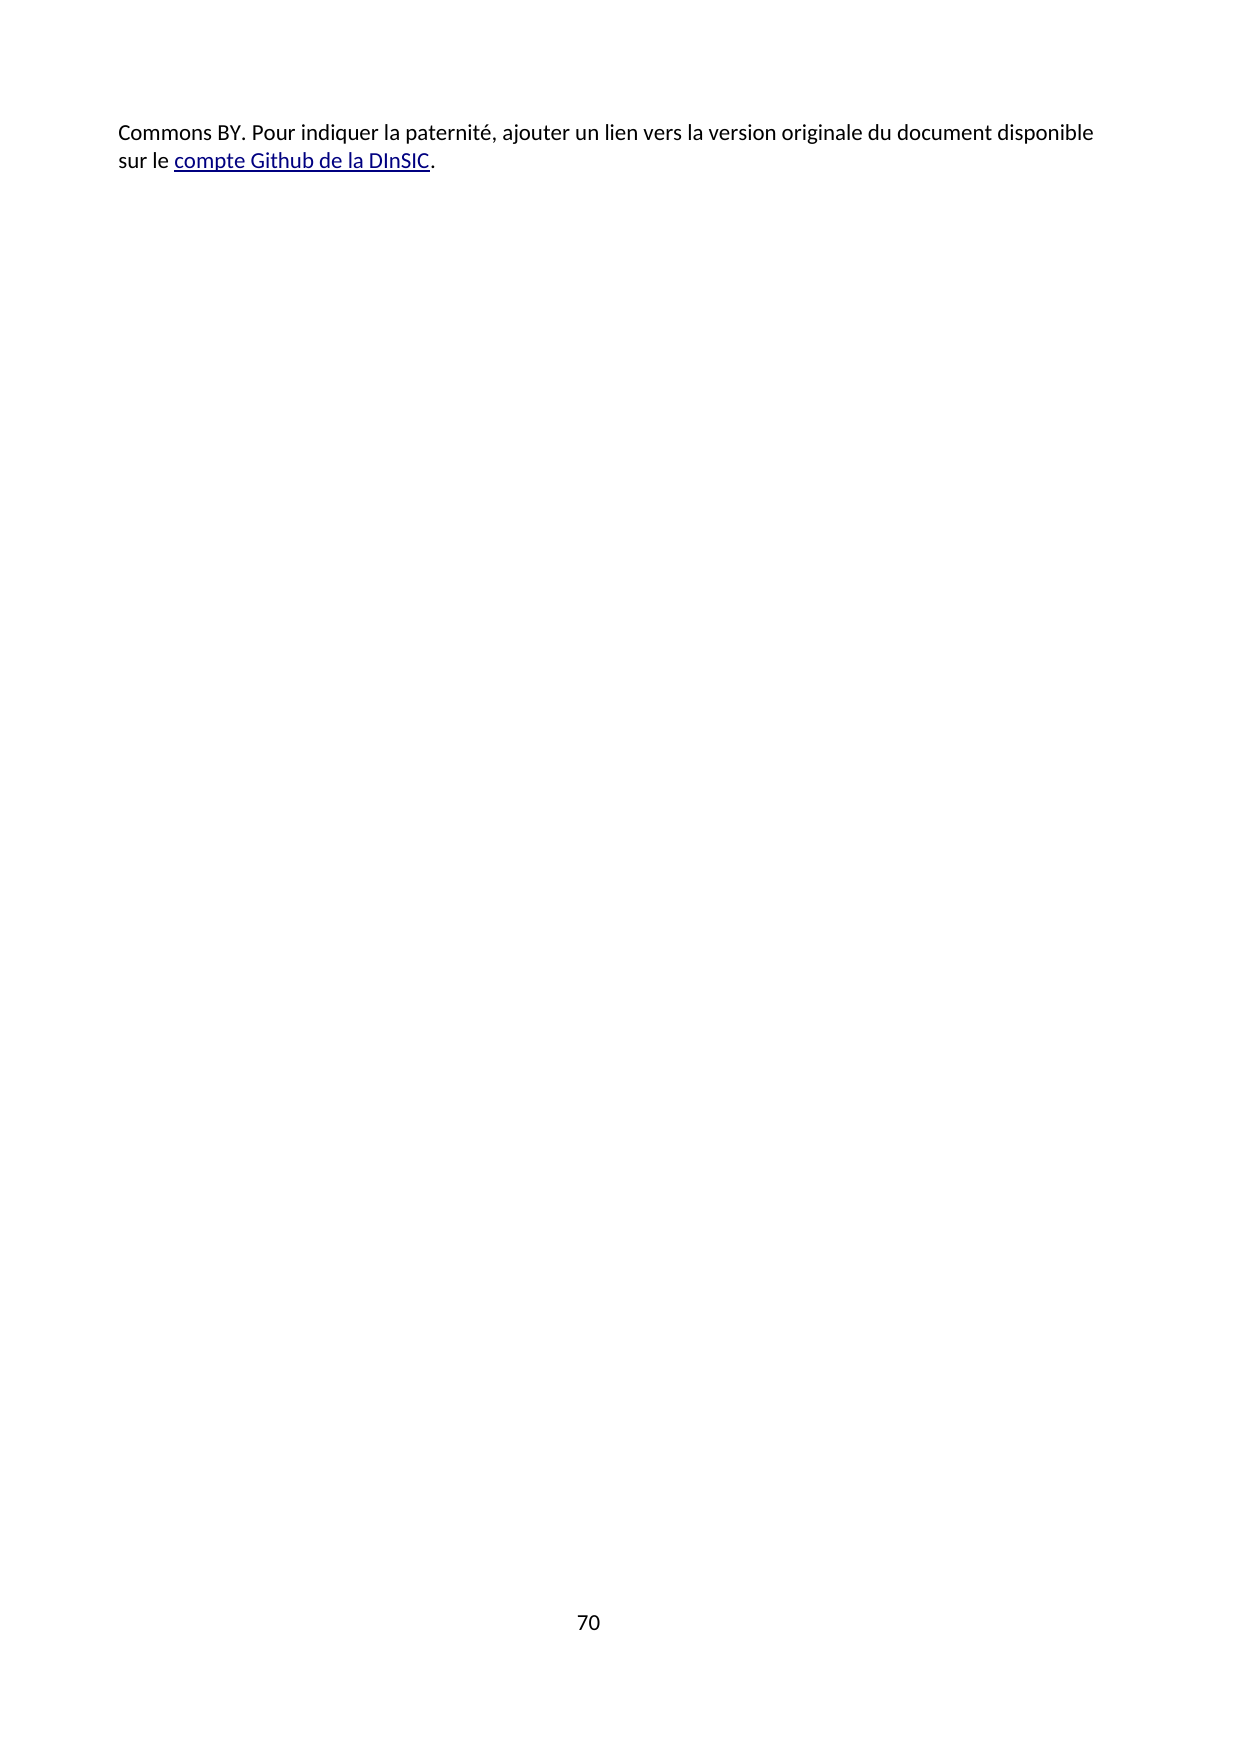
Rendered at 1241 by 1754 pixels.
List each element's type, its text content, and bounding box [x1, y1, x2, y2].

text Commons BY. Pour indiquer la paternité, ajouter un lien vers la version originale du document disponible sur le compte Github de la DInSIC. [118, 118, 1122, 174]
